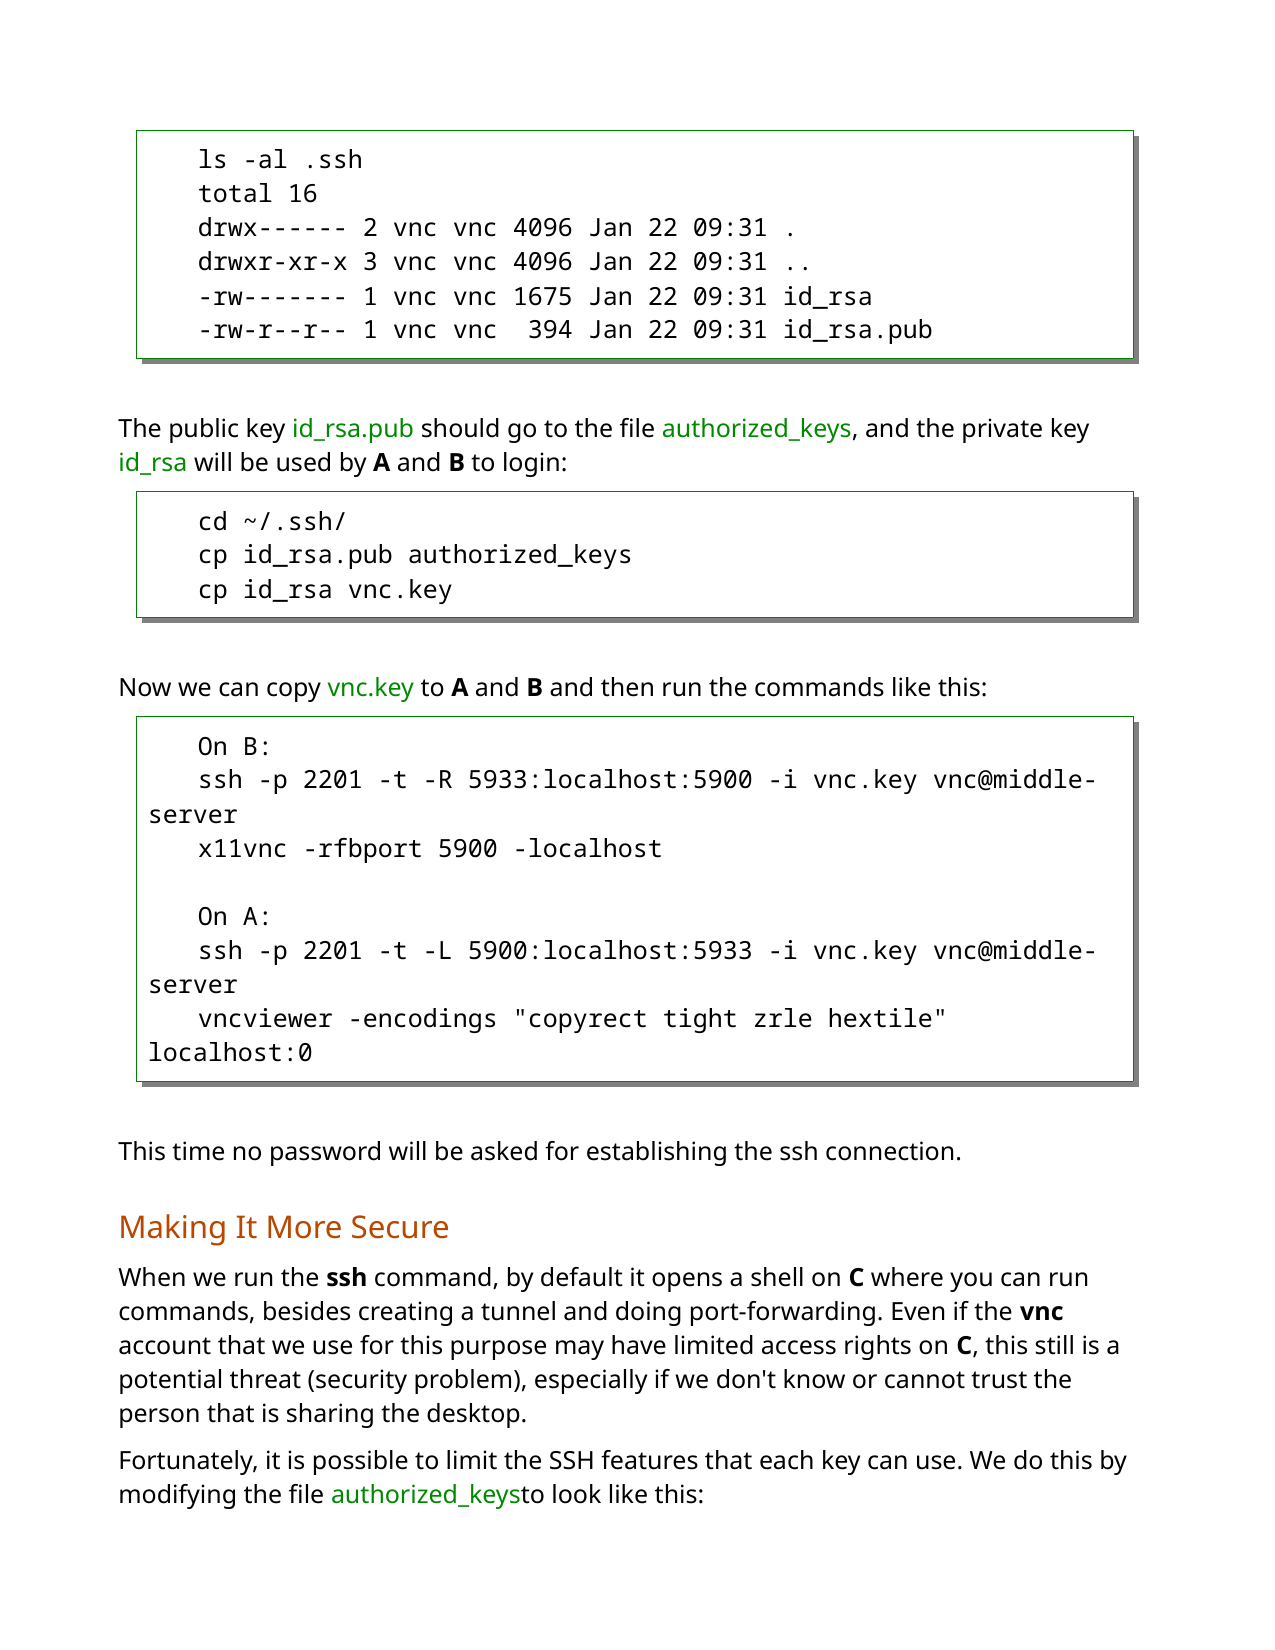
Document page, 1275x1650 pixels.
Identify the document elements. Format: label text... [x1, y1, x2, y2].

text drwxr-xr-x 3 vnc vnc 4096 Jan 22 09:31 .. [137, 232, 1133, 266]
text Fortunately, it is possible to limit the SSH features that each key can use. We do this by modifying the file authorized_keysto look like this: [118, 1443, 1157, 1511]
text On A: [137, 887, 1133, 921]
subtitle Making It More Secure [118, 1205, 1157, 1247]
text The public key id_rsa.pub should go to the file authorized_keys, and the private key id_rsa will be used by A and B to login: [118, 411, 1157, 479]
text ssh -p 2201 -t -R 5933:localhost:5900 -i vnc.key vnc@middle-server [137, 750, 1133, 818]
text total 16 [137, 164, 1133, 198]
text -rw-r--r-- 1 vnc vnc 394 Jan 22 09:31 id_rsa.pub [137, 300, 1133, 358]
text cp id_rsa vnc.key [137, 559, 1133, 617]
text cp id_rsa.pub authorized_keys [137, 525, 1133, 559]
text When we run the ssh command, by default it opens a shell on C where you can run commands, besides creating a tunnel and doing port-forwarding. Even if the vnc account that we use for this purpose may have limited access rights on C, this still is a potential threat (security problem), especially if we don't know or cannot trust the person that is sharing the desktop. [118, 1260, 1157, 1430]
text drwx------ 2 vnc vnc 4096 Jan 22 09:31 . [137, 198, 1133, 232]
text ssh -p 2201 -t -L 5900:localhost:5933 -i vnc.key vnc@middle-server [137, 921, 1133, 989]
text On B: [137, 717, 1133, 750]
text vncviewer -encodings "copyrect tight zrle hextile" localhost:0 [137, 989, 1133, 1081]
text Now we can copy vnc.key to A and B and then run the commands like this: [118, 670, 1157, 704]
text -rw------- 1 vnc vnc 1675 Jan 22 09:31 id_rsa [137, 266, 1133, 300]
text cd ~/.ssh/ [137, 492, 1133, 525]
text This time no password will be asked for establishing the ssh connection. [118, 1133, 1157, 1167]
text ls -al .ssh [137, 131, 1133, 164]
text x11vnc -rfbport 5900 -localhost [137, 818, 1133, 852]
